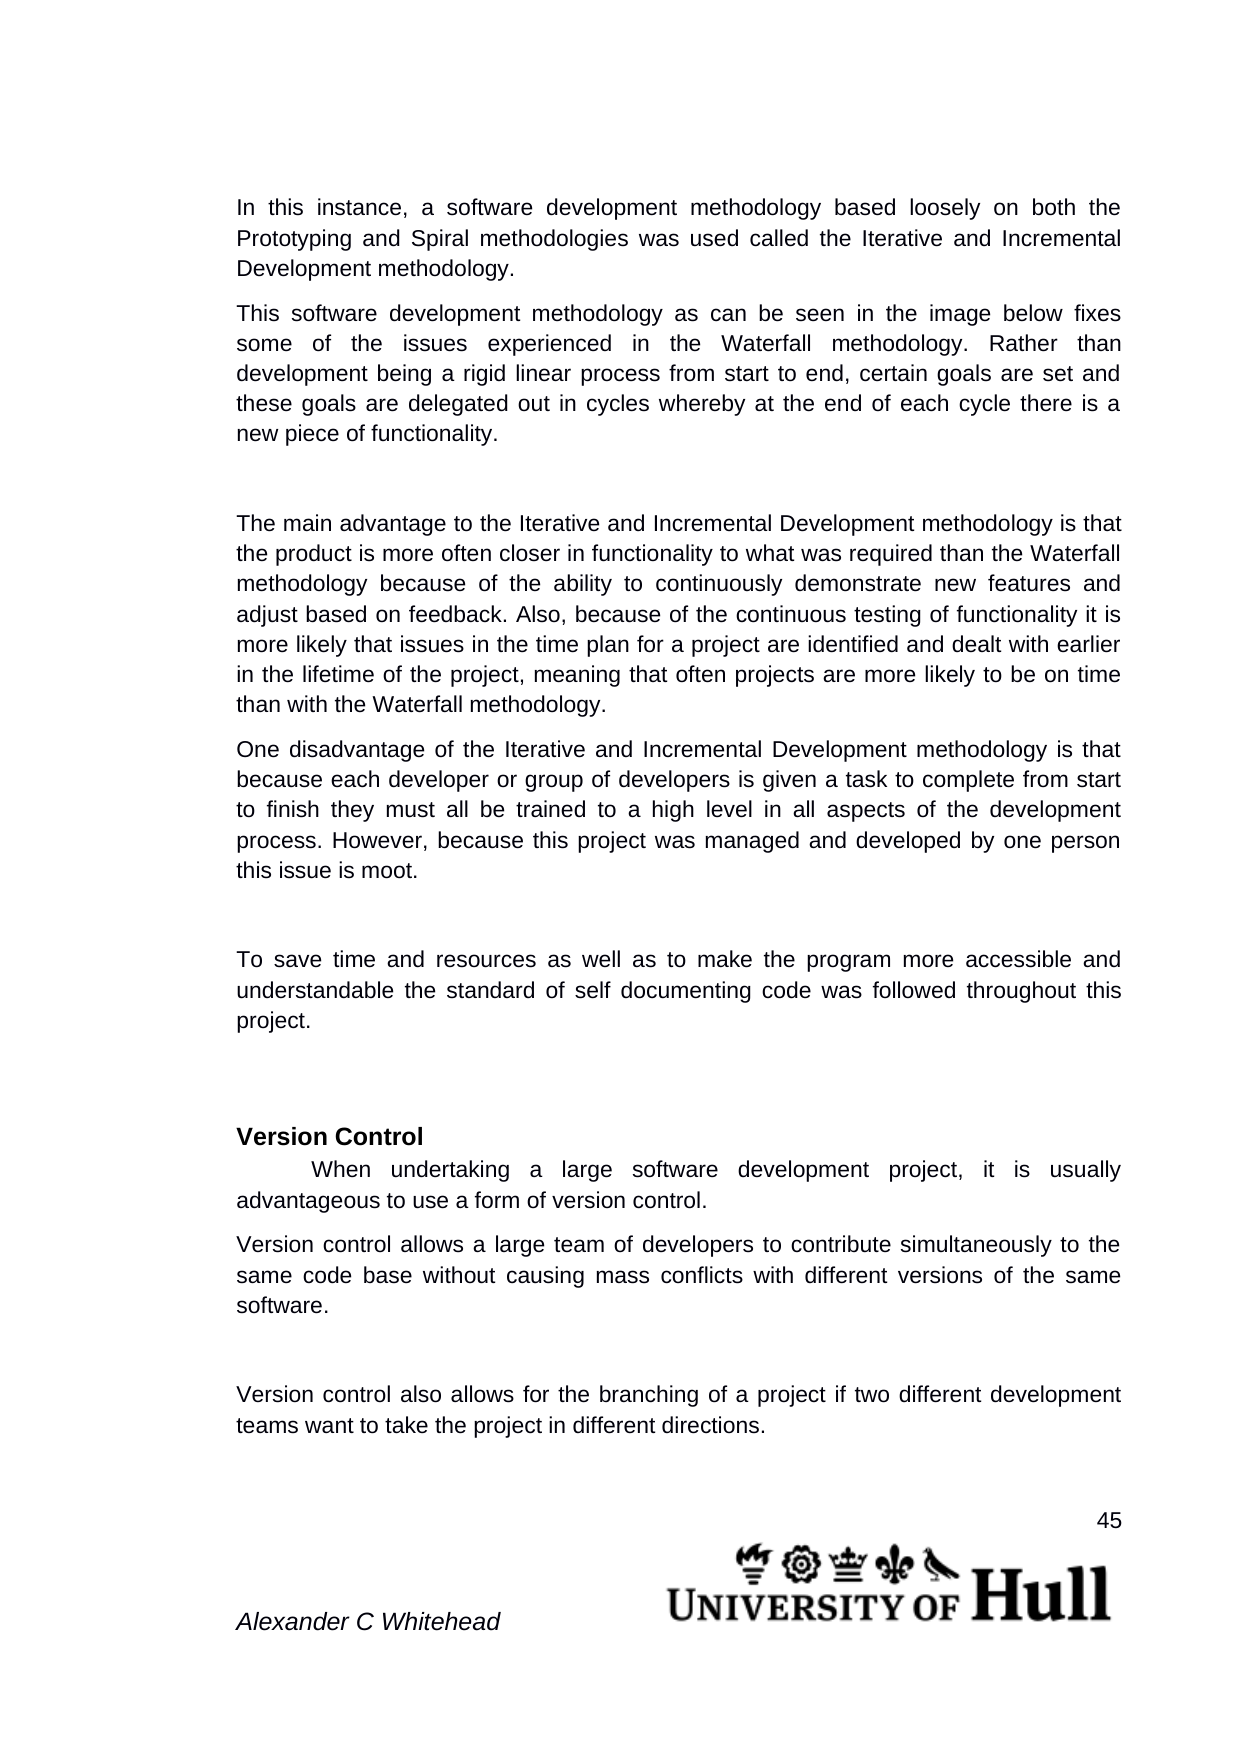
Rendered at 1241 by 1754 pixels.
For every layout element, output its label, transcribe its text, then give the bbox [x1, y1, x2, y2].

text In this instance, a software development methodology based loosely on both the Prototyping and Spiral methodologies was used called the Iterative and Incremental Development methodology. [236, 194, 1122, 281]
text Version control also allows for the branching of a project if two different development teams want to take the project in different directions. [236, 1381, 1122, 1438]
text The main advantage to the Iterative and Incremental Development methodology is that the product is more often closer in functionality to what was required than the Waterfall methodology because of the ability to continuously demonstrate new features and adjust based on feedback. Also, because of the continuous testing of functionality it is more likely that issues in the time plan for a project are identified and dealt with earlier in the lifetime of the project, meaning that often projects are more likely to be on time than with the Waterfall methodology. [236, 510, 1122, 718]
text When undertaking a large software development project, it is usually advantageous to use a form of version control. [236, 1156, 1122, 1213]
text One disadvantage of the Iterative and Incremental Development methodology is that because each developer or group of developers is given a task to complete from start to finish they must all be trained to a high level in all aspects of the development process. However, because this project was managed and developed by one person this issue is moot. [236, 736, 1122, 883]
subtitle Version Control [236, 1121, 1122, 1150]
text Version control allows a large team of developers to contribute simultaneously to the same code base without causing mass conflicts with different versions of the same software. [236, 1231, 1122, 1318]
picture [660, 1533, 1120, 1631]
text To save time and resources as well as to make the program more accessible and understandable the standard of self documenting code was followed throughout this project. [236, 946, 1122, 1033]
text This software development methodology as can be seen in the image below fixes some of the issues experienced in the Waterfall methodology. Rather than development being a rigid linear process from start to end, certain goals are set and these goals are delegated out in cycles whereby at the end of each cycle there is a new piece of functionality. [236, 299, 1122, 447]
